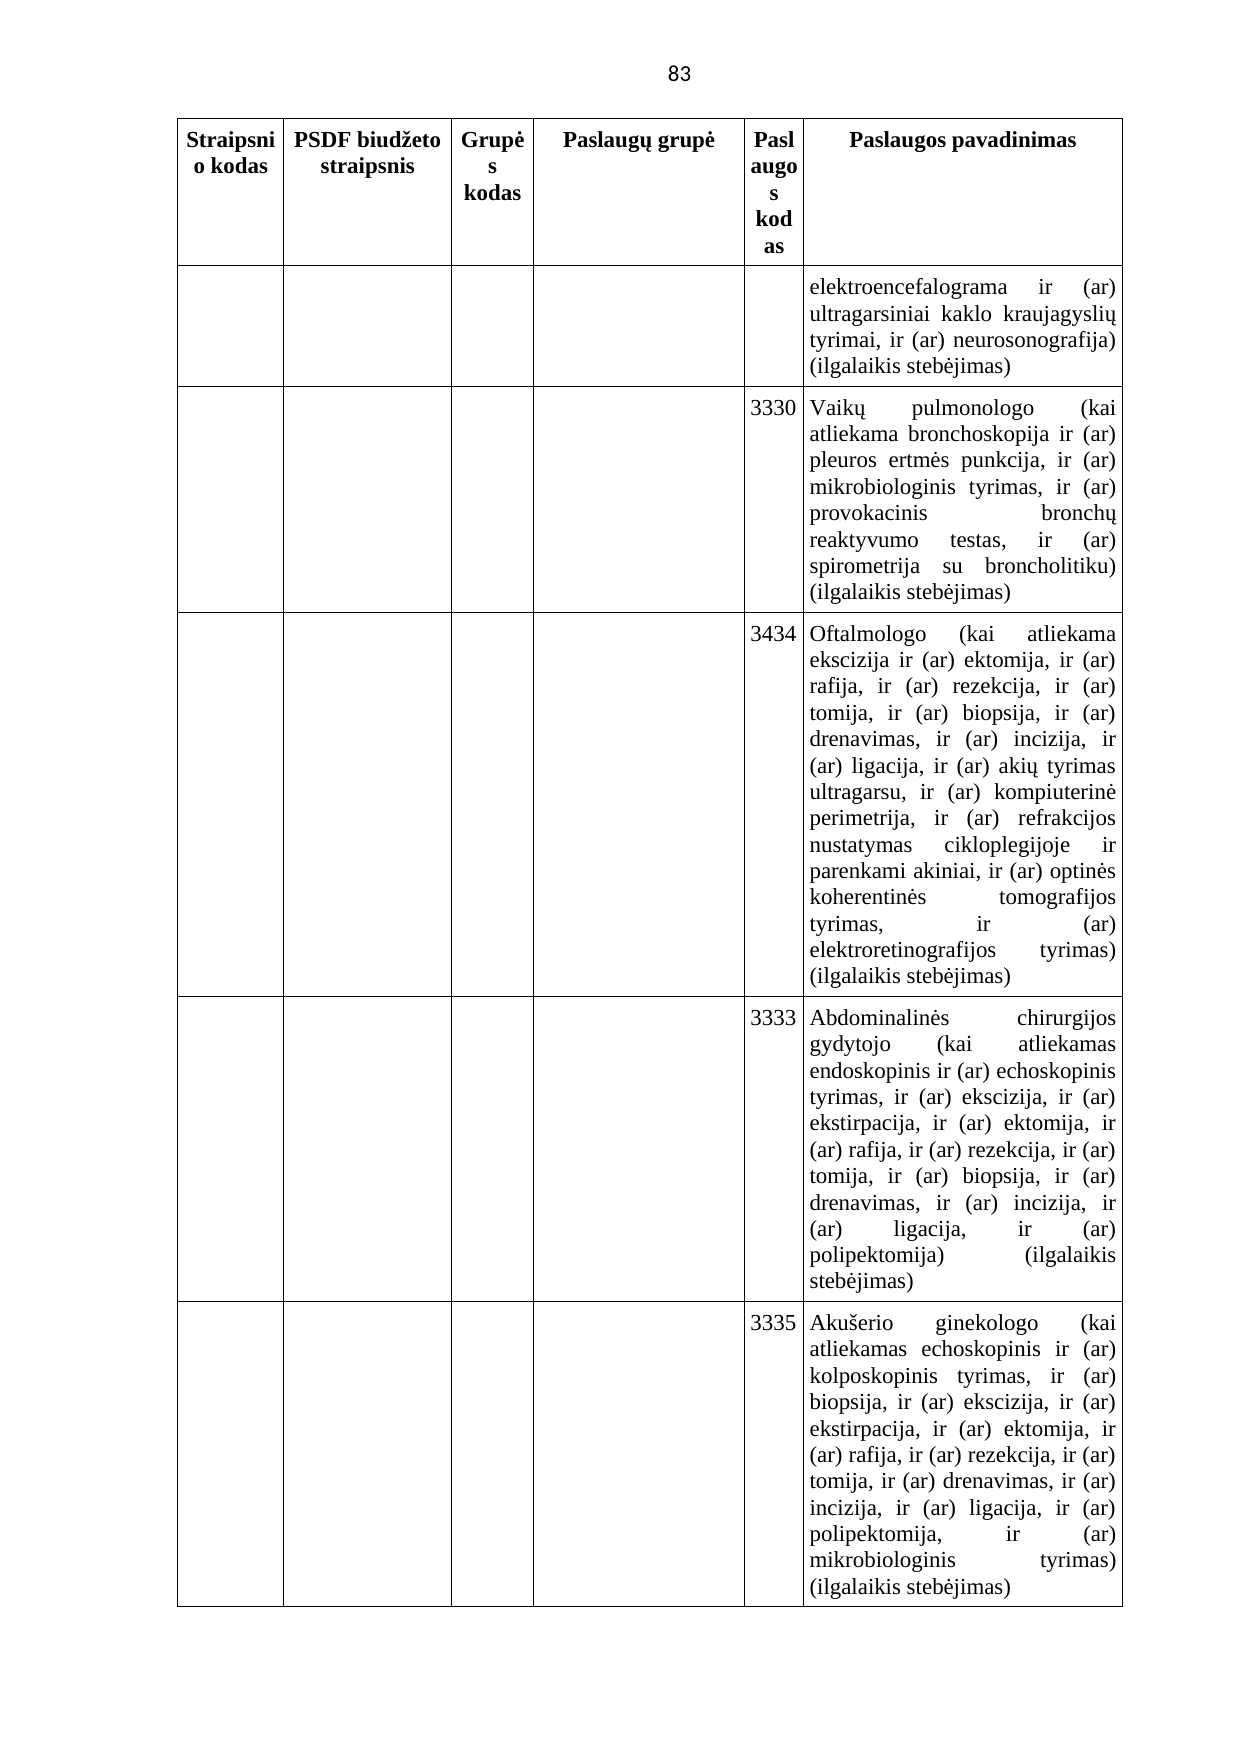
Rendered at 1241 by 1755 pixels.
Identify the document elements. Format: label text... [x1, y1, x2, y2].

table_cell [452, 266, 533, 386]
table_cell [452, 613, 533, 996]
table_cell [534, 997, 744, 1301]
table_header Paslaugos kodas [745, 119, 803, 265]
table_header Paslaugos pavadinimas [804, 119, 1122, 265]
table_header PSDF biudžeto straipsnis [284, 119, 451, 265]
table_cell [534, 387, 744, 612]
table_header Straipsnio kodas [178, 119, 283, 265]
table_cell [284, 266, 451, 386]
table_cell [284, 997, 451, 1301]
table_header Grupės kodas [452, 119, 533, 265]
table_cell [284, 387, 451, 612]
table_cell [178, 1302, 283, 1606]
table_cell [452, 997, 533, 1301]
table_cell Vaikų pulmonologo (kai atliekama bronchoskopija ir (ar) pleuros ertmės punkcija, ir (ar) mikrobiologinis tyrimas, ir (ar) provokacinis bronchų reaktyvumo testas, ir (ar) spirometrija su broncholitiku) (ilgalaikis stebėjimas) [804, 387, 1122, 612]
table_cell [178, 997, 283, 1301]
table_cell elektroencefalograma ir (ar) ultragarsiniai kaklo kraujagyslių tyrimai, ir (ar) neurosonografija) (ilgalaikis stebėjimas) [804, 266, 1122, 386]
table_cell [178, 387, 283, 612]
table_cell [534, 613, 744, 996]
table_cell [284, 1302, 451, 1606]
table_cell [534, 266, 744, 386]
table_cell [534, 1302, 744, 1606]
table_cell Oftalmologo (kai atliekama ekscizija ir (ar) ektomija, ir (ar) rafija, ir (ar) rezekcija, ir (ar) tomija, ir (ar) biopsija, ir (ar) drenavimas, ir (ar) incizija, ir (ar) ligacija, ir (ar) akių tyrimas ultragarsu, ir (ar) kompiuterinė perimetrija, ir (ar) refrakcijos nustatymas cikloplegijoje ir parenkami akiniai, ir (ar) optinės koherentinės tomografijos tyrimas, ir (ar) elektroretinografijos tyrimas) (ilgalaikis stebėjimas) [804, 613, 1122, 996]
table_cell [452, 1302, 533, 1606]
table_cell 3333 [745, 997, 803, 1301]
table_cell Abdominalinės chirurgijos gydytojo (kai atliekamas endoskopinis ir (ar) echoskopinis tyrimas, ir (ar) ekscizija, ir (ar) ekstirpacija, ir (ar) ektomija, ir (ar) rafija, ir (ar) rezekcija, ir (ar) tomija, ir (ar) biopsija, ir (ar) drenavimas, ir (ar) incizija, ir (ar) ligacija, ir (ar) polipektomija) (ilgalaikis stebėjimas) [804, 997, 1122, 1301]
table_cell [284, 613, 451, 996]
table_cell 3330 [745, 387, 803, 612]
table_cell 3434 [745, 613, 803, 996]
table_cell [452, 387, 533, 612]
table_cell [178, 266, 283, 386]
table_cell 3335 [745, 1302, 803, 1606]
table_cell [178, 613, 283, 996]
table_cell Akušerio ginekologo (kai atliekamas echoskopinis ir (ar) kolposkopinis tyrimas, ir (ar) biopsija, ir (ar) ekscizija, ir (ar) ekstirpacija, ir (ar) ektomija, ir (ar) rafija, ir (ar) rezekcija, ir (ar) tomija, ir (ar) drenavimas, ir (ar) incizija, ir (ar) ligacija, ir (ar) polipektomija, ir (ar) mikrobiologinis tyrimas) (ilgalaikis stebėjimas) [804, 1302, 1122, 1606]
table_cell [745, 266, 803, 386]
table_header Paslaugų grupė [534, 119, 744, 265]
